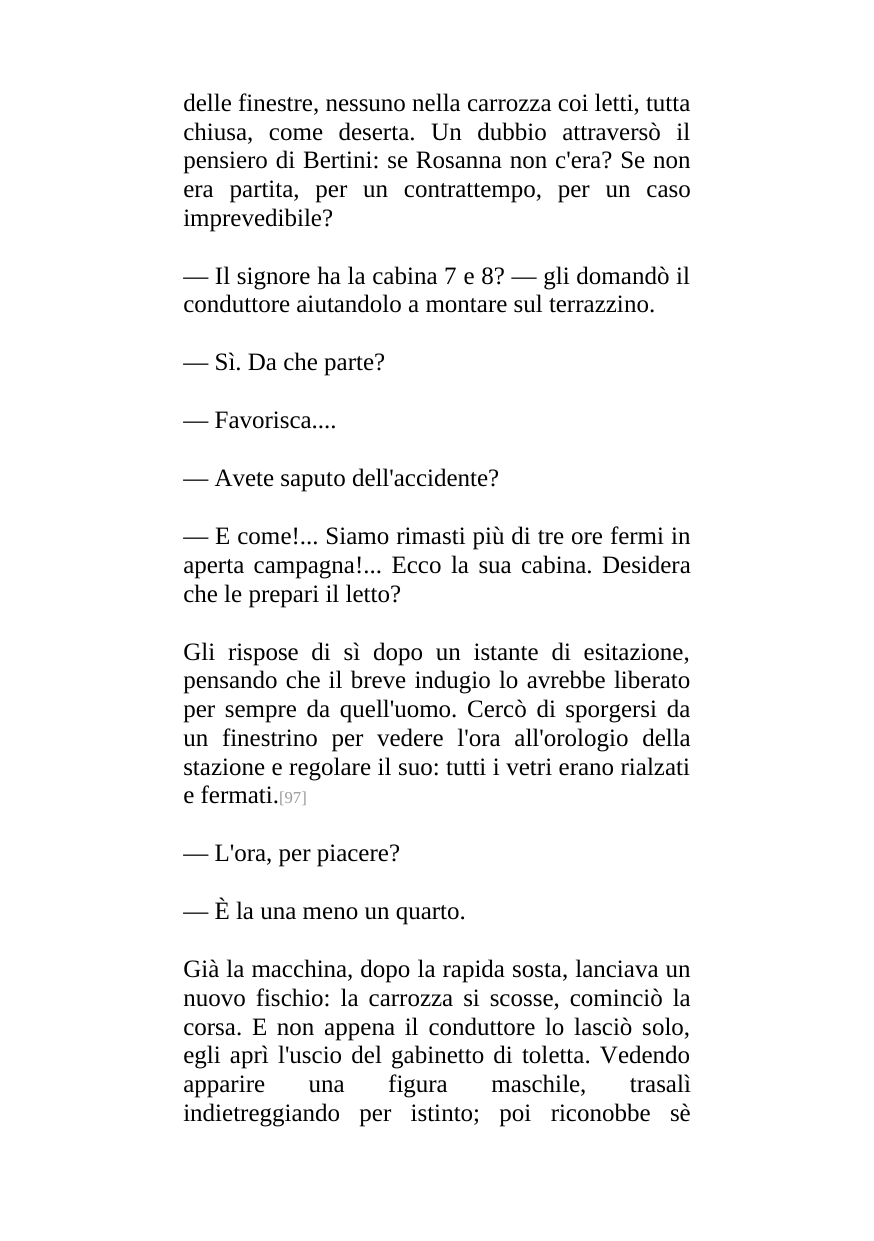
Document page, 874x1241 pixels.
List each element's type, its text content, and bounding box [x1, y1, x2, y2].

text delle finestre, nessuno nella carrozza coi letti, tutta chiusa, come deserta. Un dubbio attraversò il pensiero di Bertini: se Rosanna non c'era? Se non era partita, per un contrattempo, per un caso imprevedibile? [183, 88, 691, 232]
text — L'ora, per piacere? [183, 838, 691, 867]
text — Avete saputo dell'accidente? [183, 463, 691, 492]
text — Sì. Da che parte? [183, 347, 691, 376]
text Già la macchina, dopo la rapida sosta, lanciava un nuovo fischio: la carrozza si scosse, cominciò la corsa. E non appena il conduttore lo lasciò solo, egli aprì l'uscio del gabinetto di toletta. Vedendo apparire una figura maschile, trasalì indietreggiando per istinto; poi riconobbe sè [183, 954, 691, 1127]
text — Favorisca.... [183, 405, 691, 434]
text — Il signore ha la cabina 7 e 8? — gli domandò il conduttore aiutandolo a montare sul terrazzino. [183, 261, 691, 318]
text Gli rispose di sì dopo un istante di esitazione, pensando che il breve indugio lo avrebbe liberato per sempre da quell'uomo. Cercò di sporgersi da un finestrino per vedere l'ora all'orologio della stazione e regolare il suo: tutti i vetri erano rialzati e fermati.[97] [183, 637, 691, 809]
text — È la una meno un quarto. [183, 896, 691, 925]
text — E come!... Siamo rimasti più di tre ore fermi in aperta campagna!... Ecco la sua cabina. Desidera che le prepari il letto? [183, 521, 691, 607]
